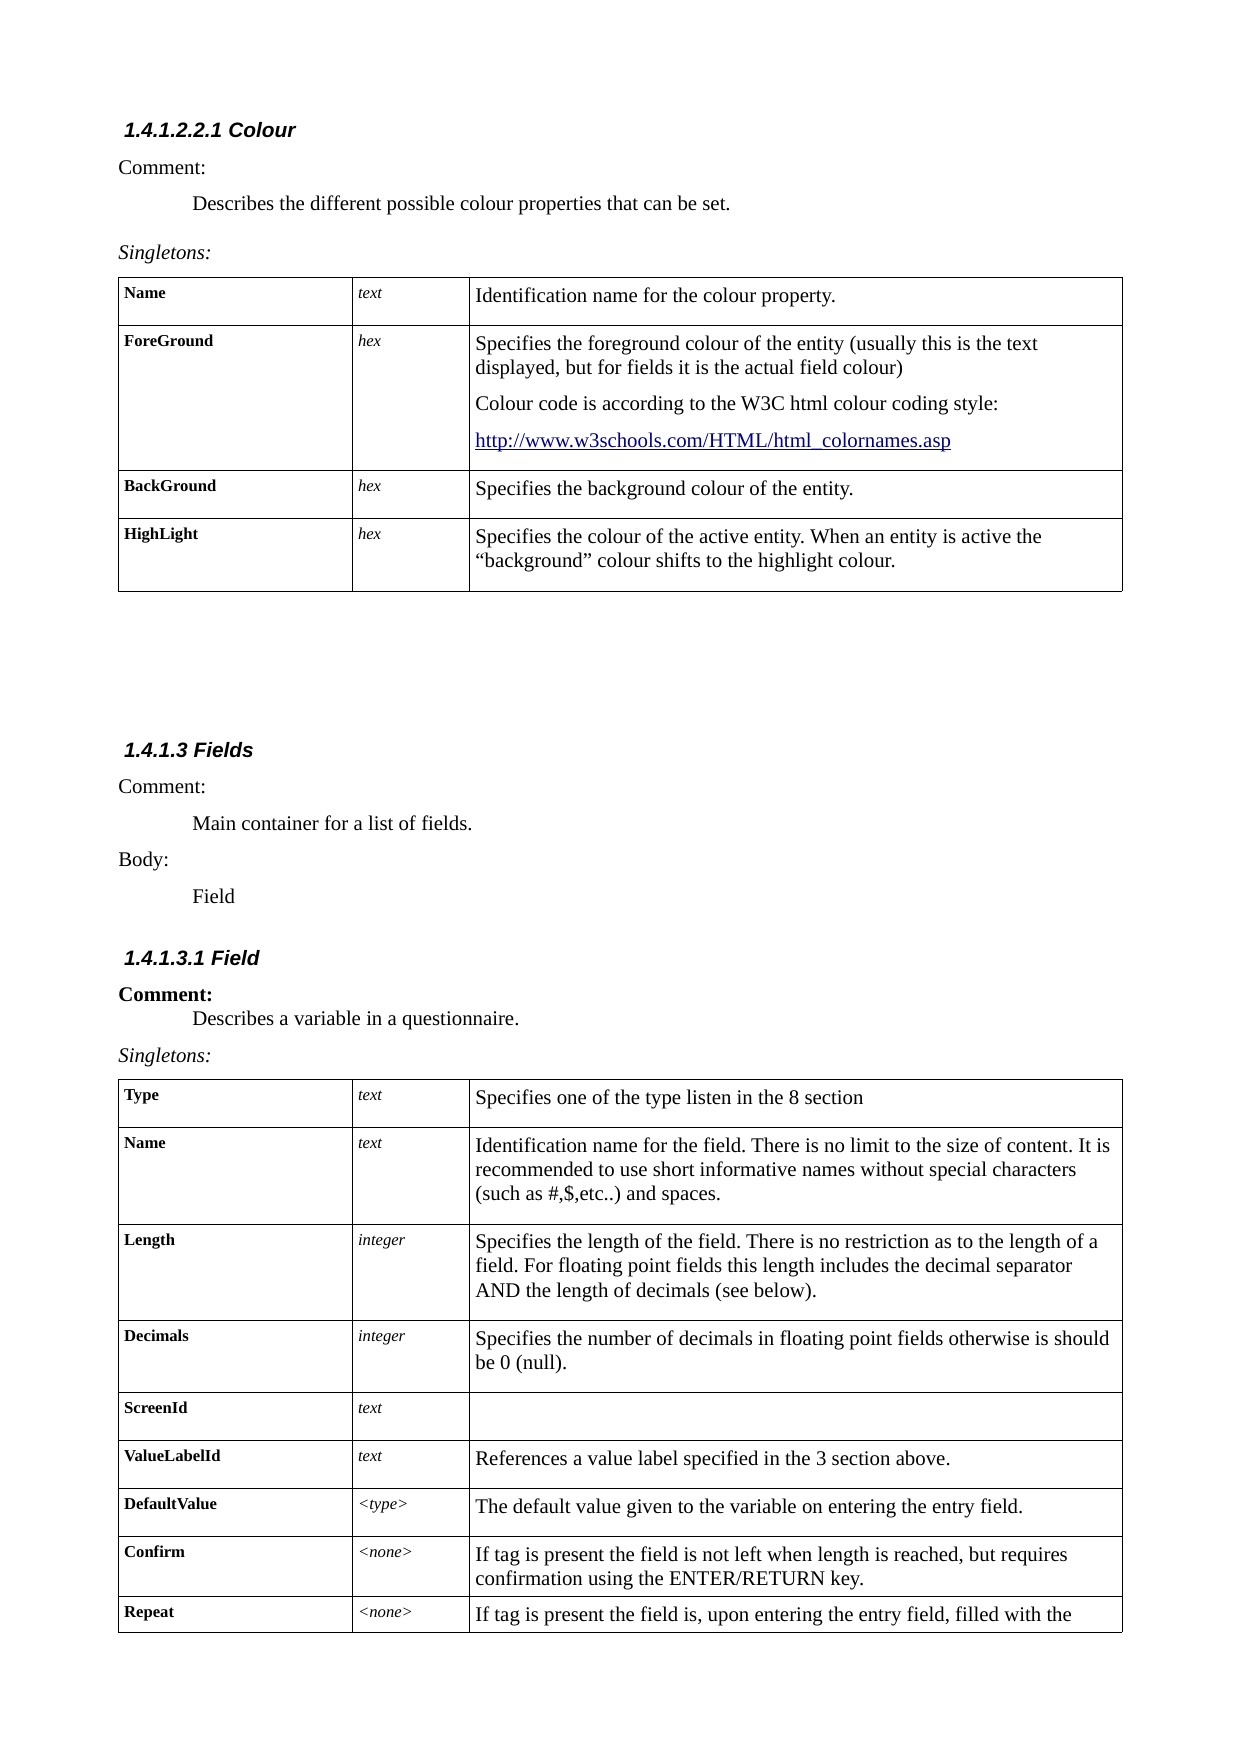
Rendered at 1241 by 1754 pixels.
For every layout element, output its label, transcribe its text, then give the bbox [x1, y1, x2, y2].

table_cell Specifies the background colour of the entity. [470, 471, 1122, 518]
table_cell hex [353, 326, 469, 470]
table_cell If tag is present the field is, upon entering the entry field, filled with the [470, 1597, 1122, 1632]
subtitle Fields [118, 738, 1122, 762]
table_cell [470, 1393, 1122, 1440]
subtitle Colour [118, 118, 1122, 142]
text Singletons: [118, 1043, 1122, 1067]
table_cell Specifies the colour of the active entity. When an entity is active the “background” colour shifts to the highlight colour. [470, 519, 1122, 591]
table_cell DefaultValue [119, 1489, 352, 1536]
table_cell text [353, 1441, 469, 1488]
text Body: [118, 847, 1122, 871]
table_cell <none> [353, 1597, 469, 1632]
table_cell If tag is present the field is not left when length is reached, but requires confirmation using the ENTER/RETURN key. [470, 1537, 1122, 1596]
table_cell text [353, 1393, 469, 1440]
table_cell Name [119, 1128, 352, 1223]
table_cell hex [353, 471, 469, 518]
table_cell Specifies the foreground colour of the entity (usually this is the text displayed, but for fields it is the actual field colour) Colour code is according to the W3C html colour coding style: http://www.w3schools.com/HTML/html_colornames.asp [470, 326, 1122, 470]
table_cell Specifies the number of decimals in floating point fields otherwise is should be 0 (null). [470, 1321, 1122, 1392]
table_cell The default value given to the variable on entering the entry field. [470, 1489, 1122, 1536]
text Describes a variable in a questionnaire. [118, 1006, 1122, 1030]
table_cell References a value label specified in the 3 section above. [470, 1441, 1122, 1488]
table_cell Decimals [119, 1321, 352, 1392]
table_cell integer [353, 1321, 469, 1392]
text Singletons: [118, 240, 1122, 264]
text Field [118, 884, 1122, 908]
table_cell ScreenId [119, 1393, 352, 1440]
table_header text [353, 1080, 469, 1127]
table_cell <none> [353, 1537, 469, 1596]
table_cell ValueLabelId [119, 1441, 352, 1488]
table_cell Confirm [119, 1537, 352, 1596]
table_cell hex [353, 519, 469, 591]
table_cell <type> [353, 1489, 469, 1536]
table_header Specifies one of the type listen in the 8 section [470, 1080, 1122, 1127]
table_cell HighLight [119, 519, 352, 591]
table_header Name [119, 278, 352, 325]
text Describes the different possible colour properties that can be set. [118, 191, 1122, 215]
table_header Identification name for the colour property. [470, 278, 1122, 325]
text Comment: [118, 154, 1122, 179]
table_cell Identification name for the field. There is no limit to the size of content. It is recommended to use short informative names without special characters (such as #,$,etc..) and spaces. [470, 1128, 1122, 1223]
text Comment: [118, 774, 1122, 798]
table_cell Specifies the length of the field. There is no restriction as to the length of a field. For floating point fields this length includes the decimal separator AND the length of decimals (see below). [470, 1225, 1122, 1320]
table_cell Repeat [119, 1597, 352, 1632]
table_cell text [353, 1128, 469, 1223]
table_cell integer [353, 1225, 469, 1320]
subtitle Field [118, 946, 1122, 969]
text Main container for a list of fields. [118, 811, 1122, 835]
table_header Type [119, 1080, 352, 1127]
text Comment: [118, 982, 1122, 1006]
table_cell Length [119, 1225, 352, 1320]
table_cell BackGround [119, 471, 352, 518]
table_cell ForeGround [119, 326, 352, 470]
table_header text [353, 278, 469, 325]
